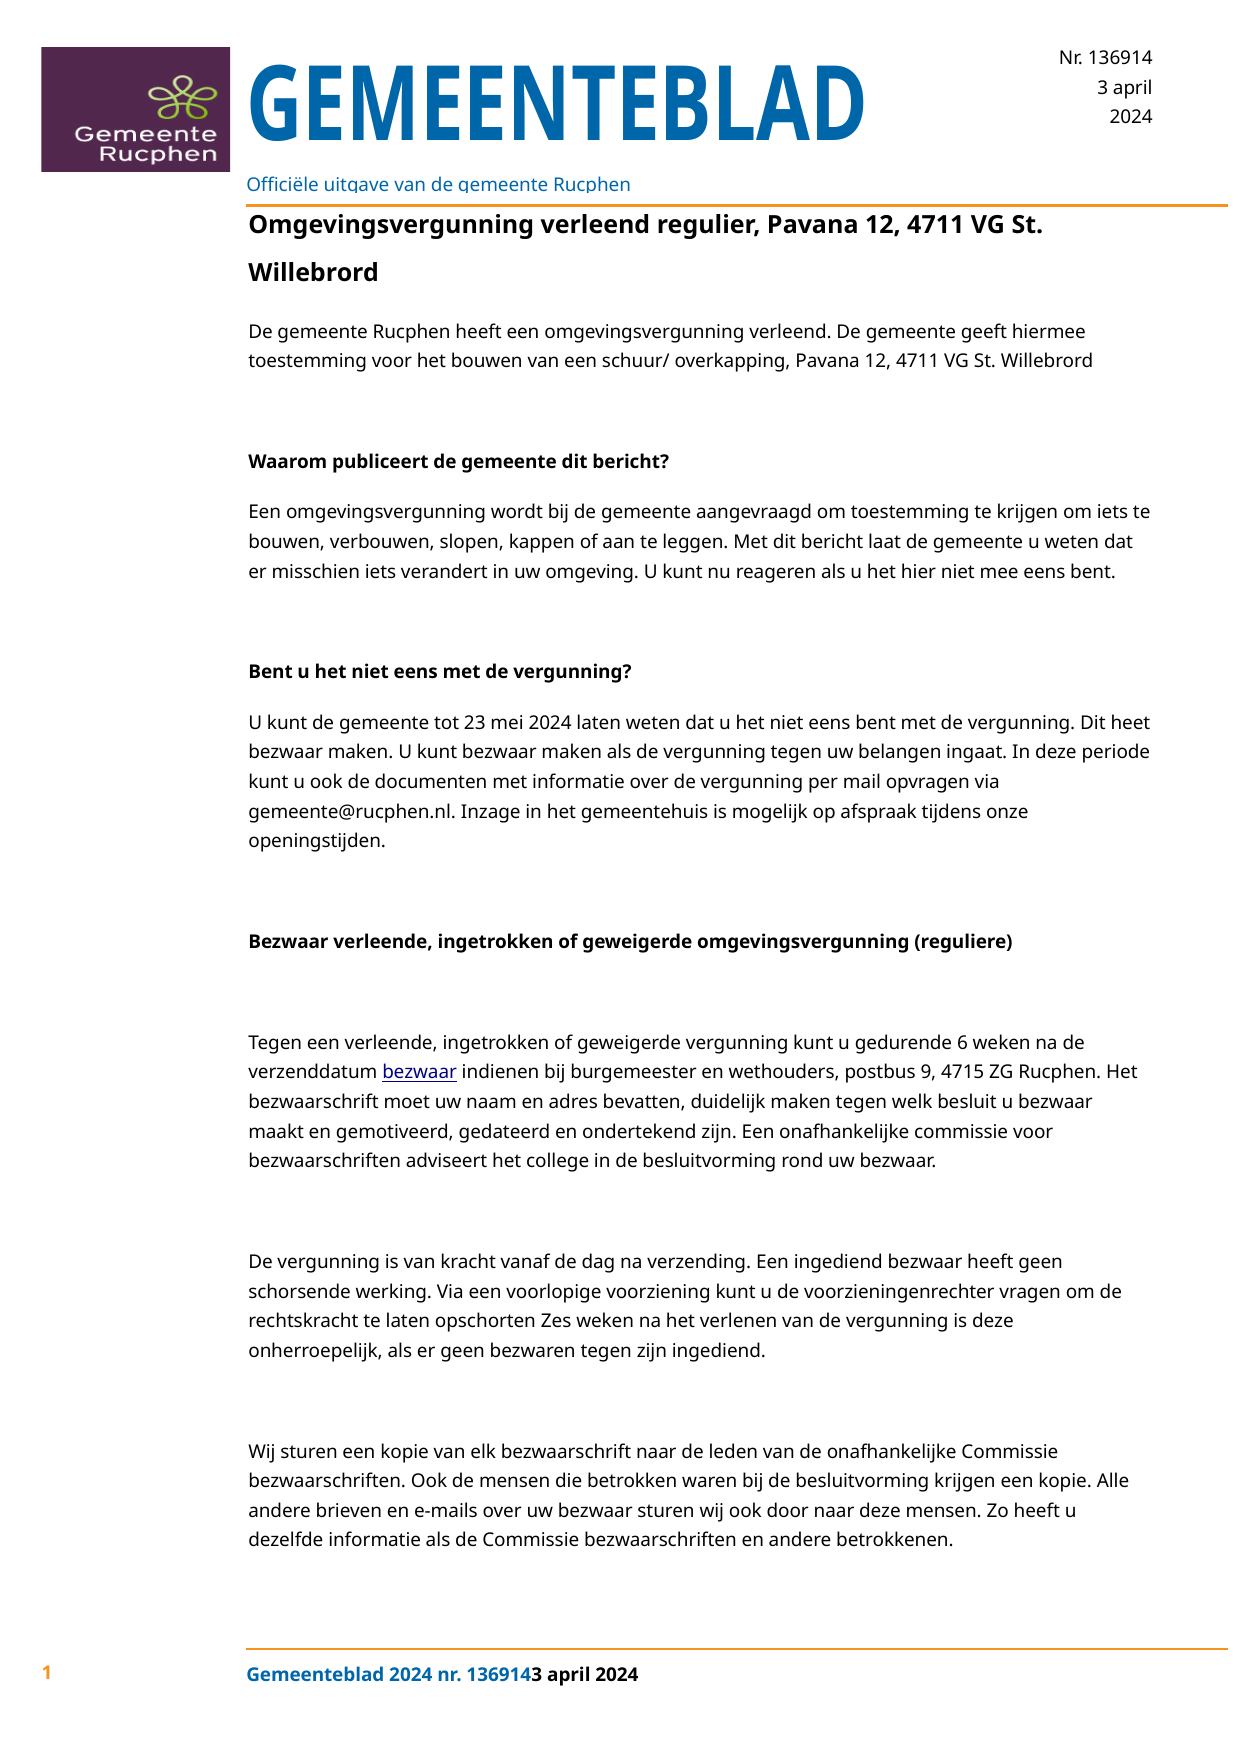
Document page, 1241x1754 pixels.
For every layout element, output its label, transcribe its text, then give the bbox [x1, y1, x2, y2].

text Waarom publiceert de gemeente dit bericht? [248, 448, 1152, 474]
text Tegen een verleende, ingetrokken of geweigerde vergunning kunt u gedurende 6 weken na de verzenddatum bezwaar indienen bij burgemeester en wethouders, postbus 9, 4715 ZG Rucphen. Het bezwaarschrift moet uw naam en adres bevatten, duidelijk maken tegen welk besluit u bezwaar maakt en gemotiveerd, gedateerd en ondertekend zijn. Een onafhankelijke commissie voor bezwaarschriften adviseert het college in de besluitvorming rond uw bezwaar. [248, 1029, 1152, 1173]
text Bezwaar verleende, ingetrokken of geweigerde omgevingsvergunning (reguliere) [248, 928, 1152, 954]
text Wij sturen een kopie van elk bezwaarschrift naar de leden van de onafhankelijke Commissie bezwaarschriften. Ook de mensen die betrokken waren bij de besluitvorming krijgen een kopie. Alle andere brieven en e-mails over uw bezwaar sturen wij ook door naar deze mensen. Zo heeft u dezelfde informatie als de Commissie bezwaarschriften en andere betrokkenen. [248, 1438, 1152, 1552]
text U kunt de gemeente tot 23 mei 2024 laten weten dat u het niet eens bent met de vergunning. Dit heet bezwaar maken. U kunt bezwaar maken als de vergunning tegen uw belangen ingaat. In deze periode kunt u ook de documenten met informatie over de vergunning per mail opvragen via gemeente@rucphen.nl. Inzage in het gemeentehuis is mogelijk op afspraak tijdens onze openingstijden. [248, 709, 1152, 853]
text De vergunning is van kracht vanaf de dag na verzending. Een ingediend bezwaar heeft geen schorsende werking. Via een voorlopige voorziening kunt u de voorzieningenrechter vragen om de rechtskracht te laten opschorten Zes weken na het verlenen van de vergunning is deze onherroepelijk, als er geen bezwaren tegen zijn ingediend. [248, 1248, 1152, 1363]
text Een omgevingsvergunning wordt bij de gemeente aangevraagd om toestemming te krijgen om iets te bouwen, verbouwen, slopen, kappen of aan te leggen. Met dit bericht laat de gemeente u weten dat er misschien iets verandert in uw omgeving. U kunt nu reageren als u het hier niet mee eens bent. [248, 499, 1152, 584]
text Omgevingsvergunning verleend regulier, Pavana 12, 4711 VG St. Willebrord [248, 207, 1152, 288]
picture [41, 47, 231, 172]
text De gemeente Rucphen heeft een omgevingsvergunning verleend. De gemeente geeft hiermee toestemming voor het bouwen van een schuur/ overkapping, Pavana 12, 4711 VG St. Willebrord [248, 318, 1152, 373]
text Bent u het niet eens met de vergunning? [248, 659, 1152, 684]
